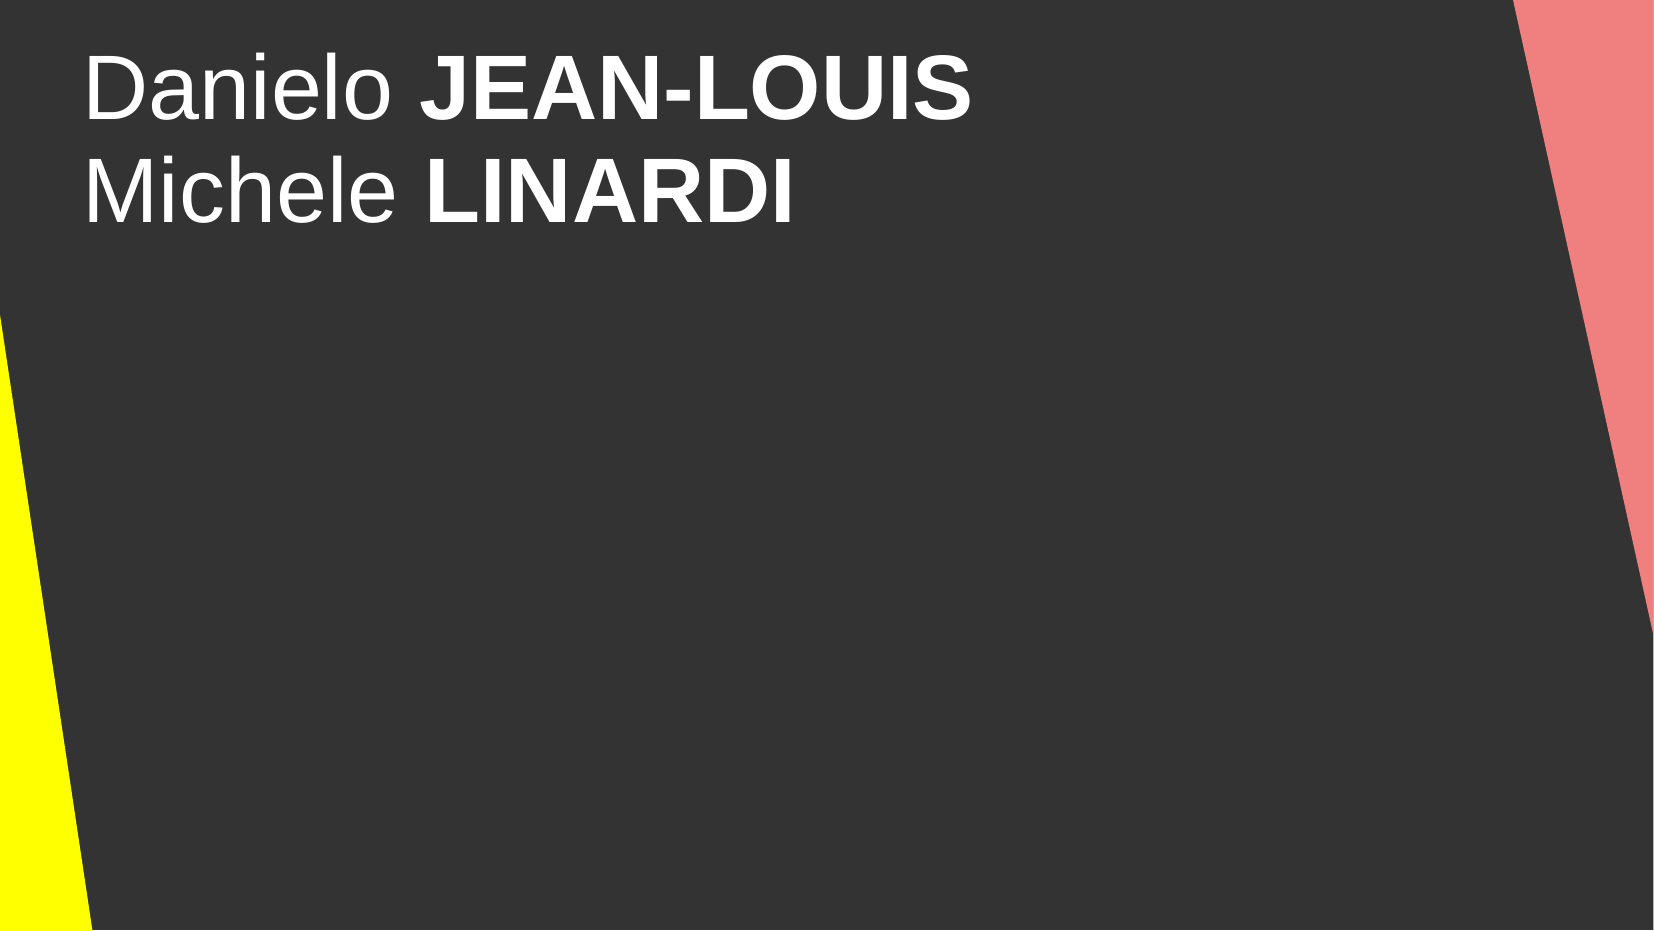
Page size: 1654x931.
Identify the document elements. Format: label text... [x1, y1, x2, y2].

text_box [0, 314, 93, 931]
text_box [1513, 0, 1654, 638]
text_box Danielo JEAN-LOUIS Michele LINARDI [82, 36, 1571, 758]
